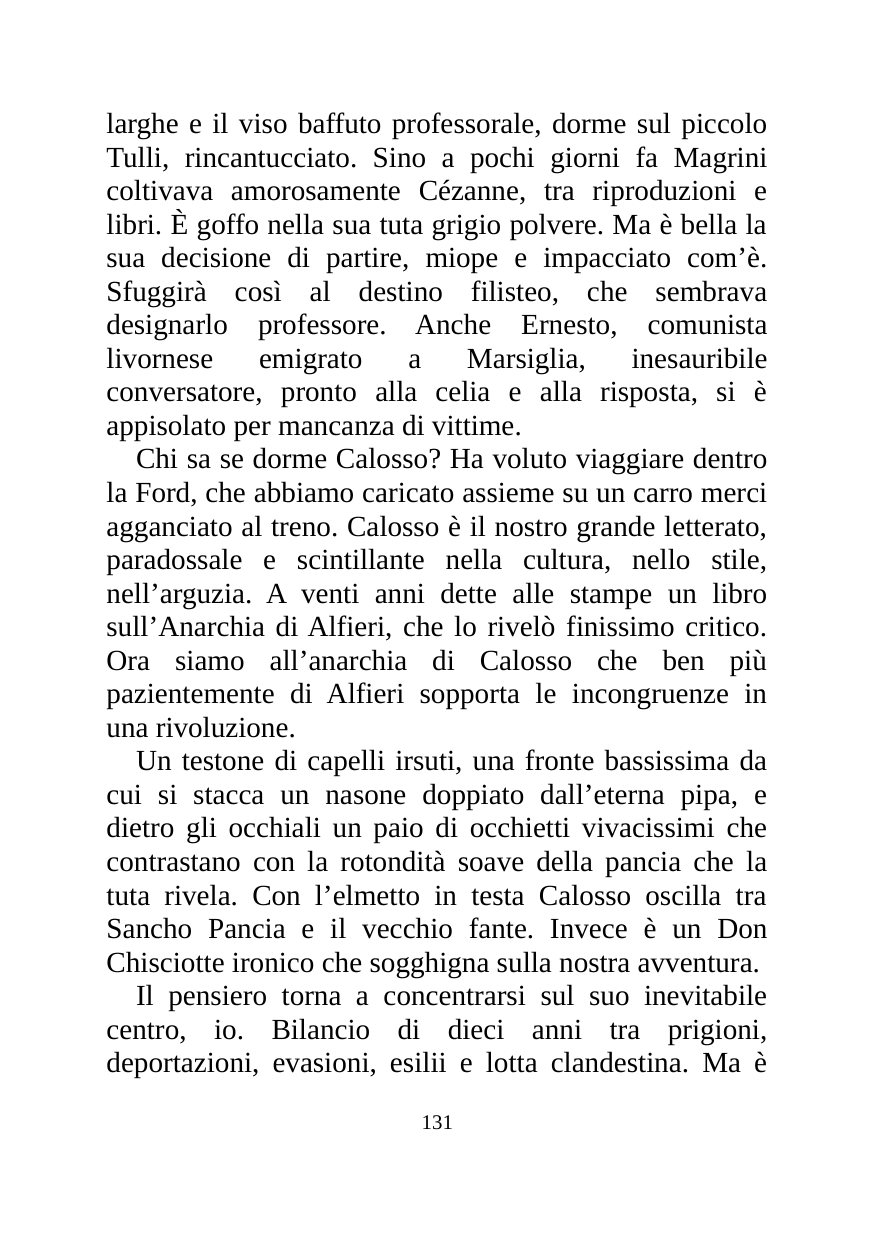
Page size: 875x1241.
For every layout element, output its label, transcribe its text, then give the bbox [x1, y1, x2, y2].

text Chi sa se dorme Calosso? Ha voluto viaggiare dentro la Ford, che abbiamo caricato assieme su un carro merci agganciato al treno. Calosso è il nostro grande letterato, paradossale e scintillante nella cultura, nello stile, nell’arguzia. A venti anni dette alle stampe un libro sull’Anarchia di Alfieri, che lo rivelò finissimo critico. Ora siamo all’anarchia di Calosso che ben più pazientemente di Alfieri sopporta le incongruenze in una rivoluzione. [106, 442, 768, 743]
text Il pensiero torna a concentrarsi sul suo inevitabile centro, io. Bilancio di dieci anni tra prigioni, deportazioni, evasioni, esilii e lotta clandestina. Ma è [106, 978, 768, 1079]
text Un testone di capelli irsuti, una fronte bassissima da cui si stacca un nasone doppiato dall’eterna pipa, e dietro gli occhiali un paio di occhietti vivacissimi che contrastano con la rotondità soave della pancia che la tuta rivela. Con l’elmetto in testa Calosso oscilla tra Sancho Pancia e il vecchio fante. Invece è un Don Chisciotte ironico che sogghigna sulla nostra avventura. [106, 743, 768, 978]
text larghe e il viso baffuto professorale, dorme sul piccolo Tulli, rincantucciato. Sino a pochi giorni fa Magrini coltivava amorosamente Cézanne, tra riproduzioni e libri. È goffo nella sua tuta grigio polvere. Ma è bella la sua decisione di partire, miope e impacciato com’è. Sfuggirà così al destino filisteo, che sembrava designarlo professore. Anche Ernesto, comunista livornese emigrato a Marsiglia, inesauribile conversatore, pronto alla celia e alla risposta, si è appisolato per mancanza di vittime. [106, 106, 768, 442]
